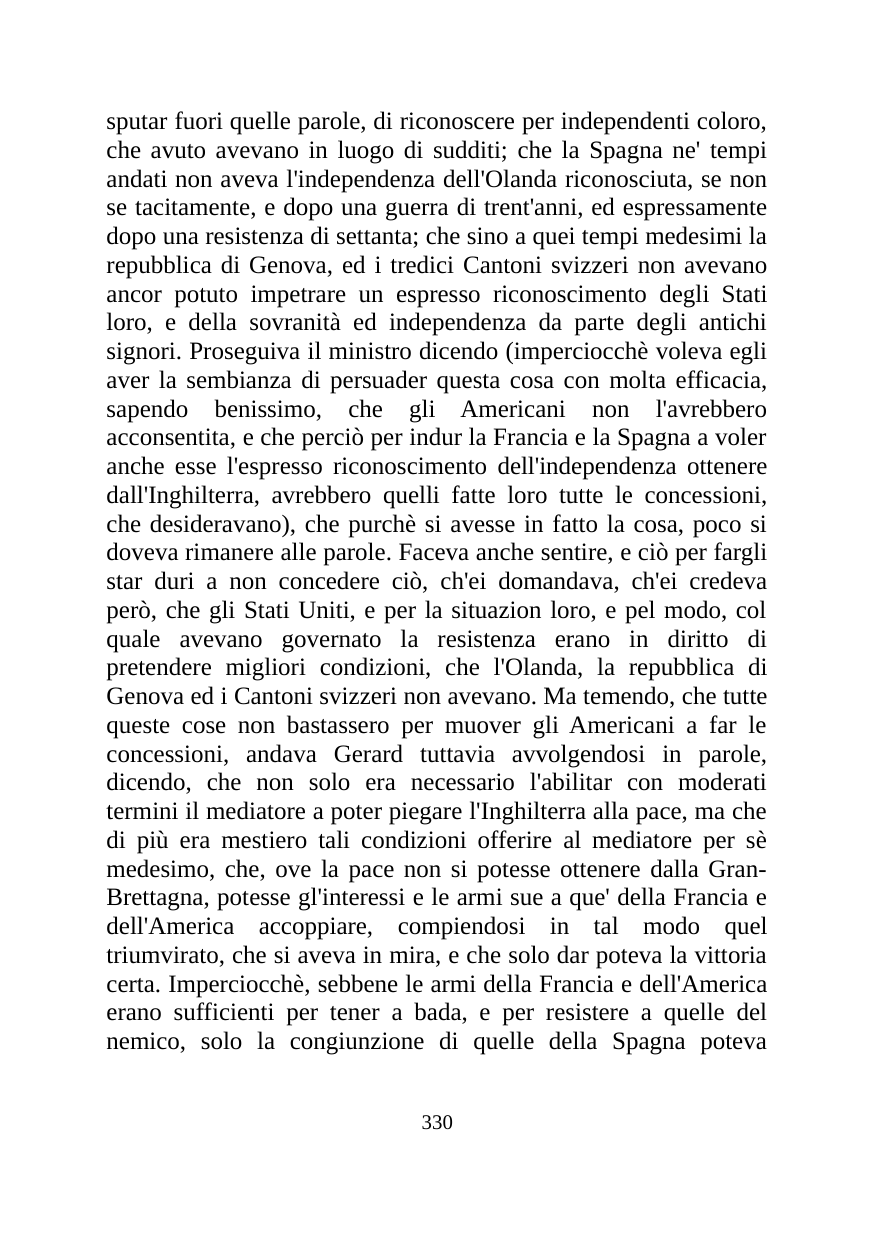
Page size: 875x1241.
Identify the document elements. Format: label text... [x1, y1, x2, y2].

text sputar fuori quelle parole, di riconoscere per independenti coloro, che avuto avevano in luogo di sudditi; che la Spagna ne' tempi andati non aveva l'independenza dell'Olanda riconosciuta, se non se tacitamente, e dopo una guerra di trent'anni, ed espressamente dopo una resistenza di settanta; che sino a quei tempi medesimi la repubblica di Genova, ed i tredici Cantoni svizzeri non avevano ancor potuto impetrare un espresso riconoscimento degli Stati loro, e della sovranità ed independenza da parte degli antichi signori. Proseguiva il ministro dicendo (imperciocchè voleva egli aver la sembianza di persuader questa cosa con molta efficacia, sapendo benissimo, che gli Americani non l'avrebbero acconsentita, e che perciò per indur la Francia e la Spagna a voler anche esse l'espresso riconoscimento dell'independenza ottenere dall'Inghilterra, avrebbero quelli fatte loro tutte le concessioni, che desideravano), che purchè si avesse in fatto la cosa, poco si doveva rimanere alle parole. Faceva anche sentire, e ciò per fargli star duri a non concedere ciò, ch'ei domandava, ch'ei credeva però, che gli Stati Uniti, e per la situazion loro, e pel modo, col quale avevano governato la resistenza erano in diritto di pretendere migliori condizioni, che l'Olanda, la repubblica di Genova ed i Cantoni svizzeri non avevano. Ma temendo, che tutte queste cose non bastassero per muover gli Americani a far le concessioni, andava Gerard tuttavia avvolgendosi in parole, dicendo, che non solo era necessario l'abilitar con moderati termini il mediatore a poter piegare l'Inghilterra alla pace, ma che di più era mestiero tali condizioni offerire al mediatore per sè medesimo, che, ove la pace non si potesse ottenere dalla Gran-Brettagna, potesse gl'interessi e le armi sue a que' della Francia e dell'America accoppiare, compiendosi in tal modo quel triumvirato, che si aveva in mira, e che solo dar poteva la vittoria certa. Imperciocchè, sebbene le armi della Francia e dell'America erano sufficienti per tener a bada, e per resistere a quelle del nemico, solo la congiunzione di quelle della Spagna poteva [106, 106, 768, 1055]
